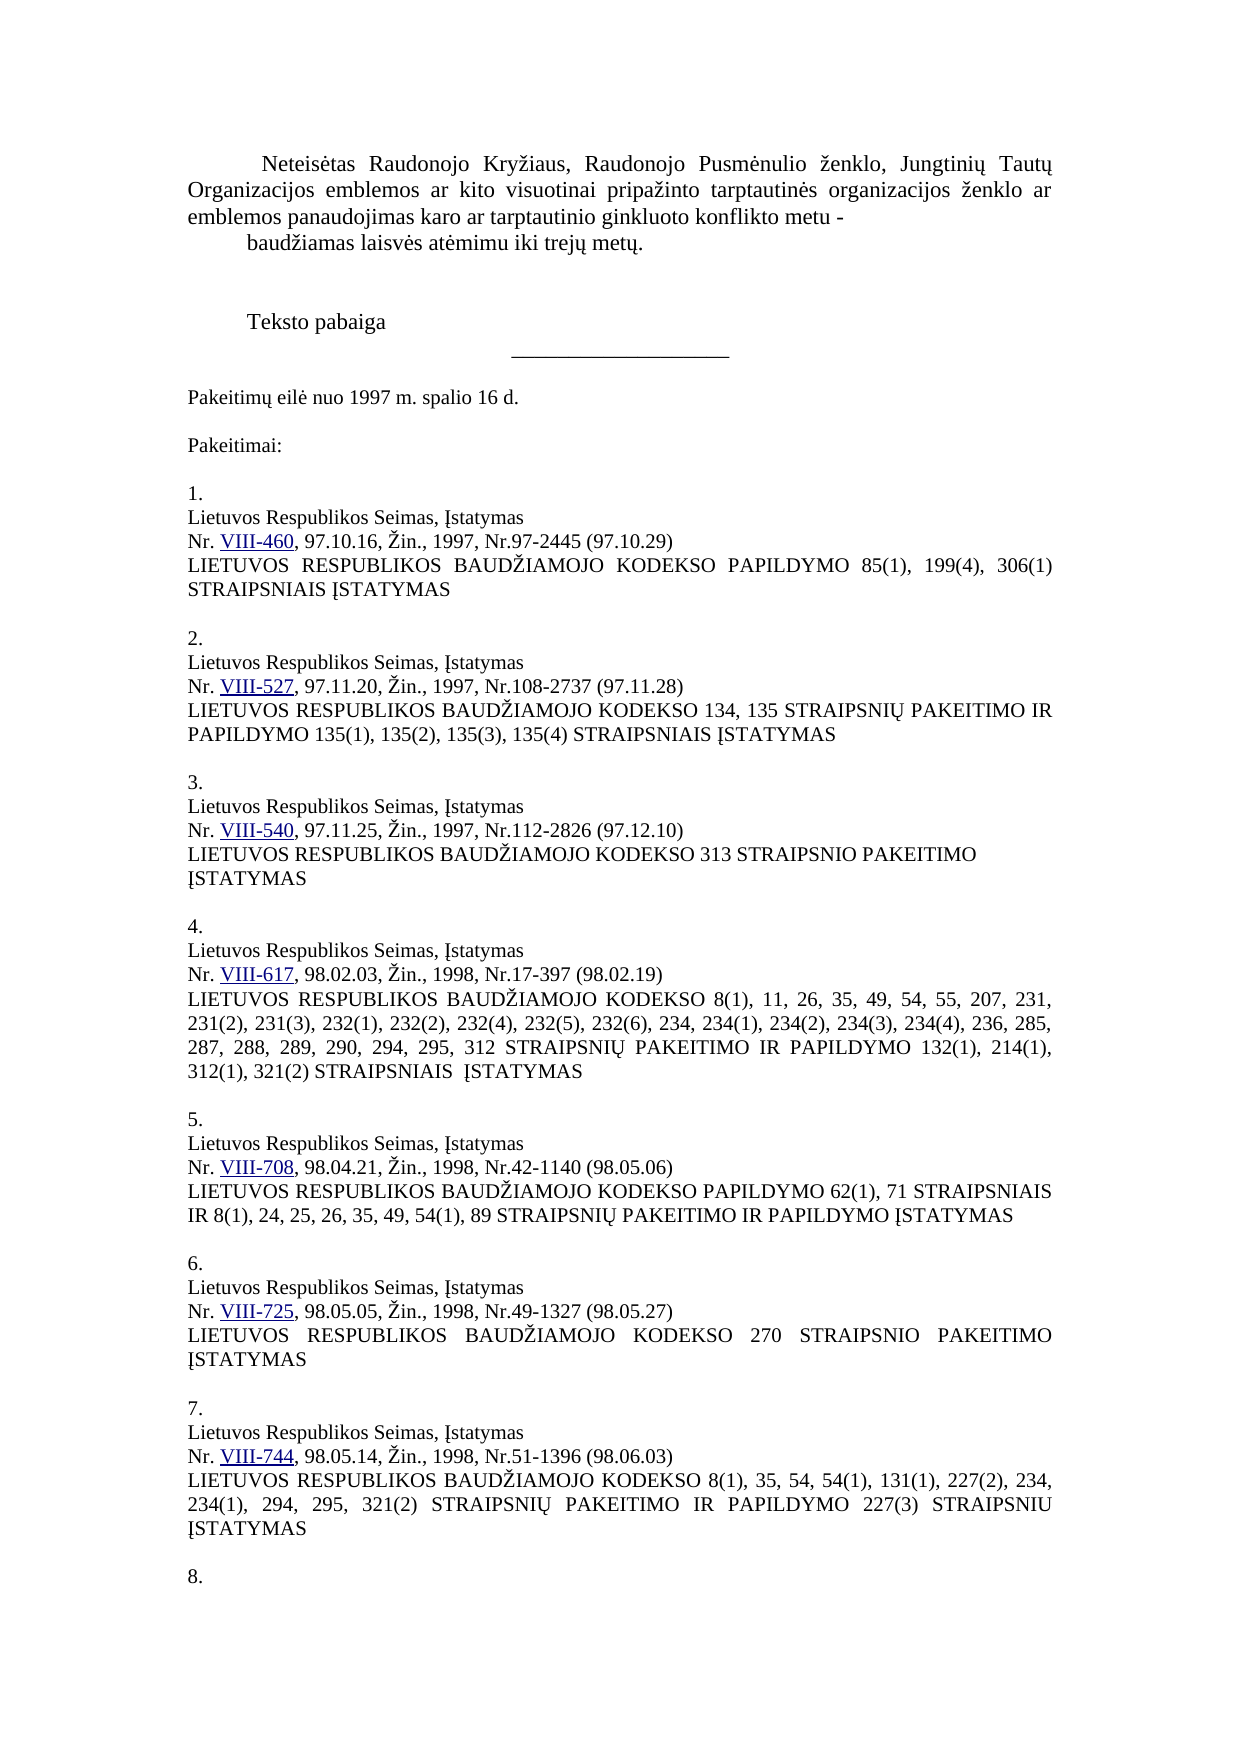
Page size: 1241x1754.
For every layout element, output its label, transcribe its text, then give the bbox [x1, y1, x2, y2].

text Lietuvos Respublikos Seimas, Įstatymas [187, 938, 1053, 962]
text Nr. VIII-527, 97.11.20, Žin., 1997, Nr.108-2737 (97.11.28) [187, 674, 1053, 698]
text Nr. VIII-744, 98.05.14, Žin., 1998, Nr.51-1396 (98.06.03) [187, 1444, 1053, 1468]
text 1. [187, 481, 1053, 505]
text LIETUVOS RESPUBLIKOS BAUDŽIAMOJO KODEKSO 313 STRAIPSNIO PAKEITIMO ĮSTATYMAS [187, 842, 1053, 890]
text Lietuvos Respublikos Seimas, Įstatymas [187, 505, 1053, 529]
text 8. [187, 1564, 1053, 1588]
text LIETUVOS RESPUBLIKOS BAUDŽIAMOJO KODEKSO 270 STRAIPSNIO PAKEITIMO ĮSTATYMAS [187, 1323, 1053, 1371]
text Lietuvos Respublikos Seimas, Įstatymas [187, 1131, 1053, 1155]
text Nr. VIII-708, 98.04.21, Žin., 1998, Nr.42-1140 (98.05.06) [187, 1155, 1053, 1179]
text 2. [187, 626, 1053, 649]
text baudžiamas laisvės atėmimu iki trejų metų. [187, 229, 1053, 255]
text Teksto pabaiga [187, 308, 1053, 334]
text 4. [187, 914, 1053, 938]
text LIETUVOS RESPUBLIKOS BAUDŽIAMOJO KODEKSO PAPILDYMO 85(1), 199(4), 306(1) STRAIPSNIAIS ĮSTATYMAS [187, 553, 1053, 601]
text Nr. VIII-725, 98.05.05, Žin., 1998, Nr.49-1327 (98.05.27) [187, 1299, 1053, 1323]
text Lietuvos Respublikos Seimas, Įstatymas [187, 1275, 1053, 1299]
text Neteisėtas Raudonojo Kryžiaus, Raudonojo Pusmėnulio ženklo, Jungtinių Tautų Organizacijos emblemos ar kito visuotinai pripažinto tarptautinės organizacijos ženklo ar emblemos panaudojimas karo ar tarptautinio ginkluoto konflikto metu - [187, 150, 1053, 229]
text 5. [187, 1107, 1053, 1131]
text Lietuvos Respublikos Seimas, Įstatymas [187, 649, 1053, 674]
text Nr. VIII-617, 98.02.03, Žin., 1998, Nr.17-397 (98.02.19) [187, 962, 1053, 986]
text Lietuvos Respublikos Seimas, Įstatymas [187, 794, 1053, 818]
text LIETUVOS RESPUBLIKOS BAUDŽIAMOJO KODEKSO 8(1), 35, 54, 54(1), 131(1), 227(2), 234, 234(1), 294, 295, 321(2) STRAIPSNIŲ PAKEITIMO IR PAPILDYMO 227(3) STRAIPSNIU ĮSTATYMAS [187, 1468, 1053, 1540]
text Nr. VIII-540, 97.11.25, Žin., 1997, Nr.112-2826 (97.12.10) [187, 818, 1053, 842]
text LIETUVOS RESPUBLIKOS BAUDŽIAMOJO KODEKSO PAPILDYMO 62(1), 71 STRAIPSNIAIS IR 8(1), 24, 25, 26, 35, 49, 54(1), 89 STRAIPSNIŲ PAKEITIMO IR PAPILDYMO ĮSTATYMAS [187, 1179, 1053, 1227]
text ___________________ [187, 334, 1053, 361]
text Pakeitimų eilė nuo 1997 m. spalio 16 d. [187, 385, 1053, 409]
text Pakeitimai: [187, 433, 1053, 457]
text 7. [187, 1396, 1053, 1419]
text 3. [187, 770, 1053, 794]
text LIETUVOS RESPUBLIKOS BAUDŽIAMOJO KODEKSO 8(1), 11, 26, 35, 49, 54, 55, 207, 231, 231(2), 231(3), 232(1), 232(2), 232(4), 232(5), 232(6), 234, 234(1), 234(2), 234(3), 234(4), 236, 285, 287, 288, 289, 290, 294, 295, 312 STRAIPSNIŲ PAKEITIMO IR PAPILDYMO 132(1), 214(1), 312(1), 321(2) STRAIPSNIAIS ĮSTATYMAS [187, 986, 1053, 1083]
text LIETUVOS RESPUBLIKOS BAUDŽIAMOJO KODEKSO 134, 135 STRAIPSNIŲ PAKEITIMO IR PAPILDYMO 135(1), 135(2), 135(3), 135(4) STRAIPSNIAIS ĮSTATYMAS [187, 698, 1053, 746]
text Lietuvos Respublikos Seimas, Įstatymas [187, 1419, 1053, 1444]
text 6. [187, 1251, 1053, 1275]
text Nr. VIII-460, 97.10.16, Žin., 1997, Nr.97-2445 (97.10.29) [187, 529, 1053, 553]
